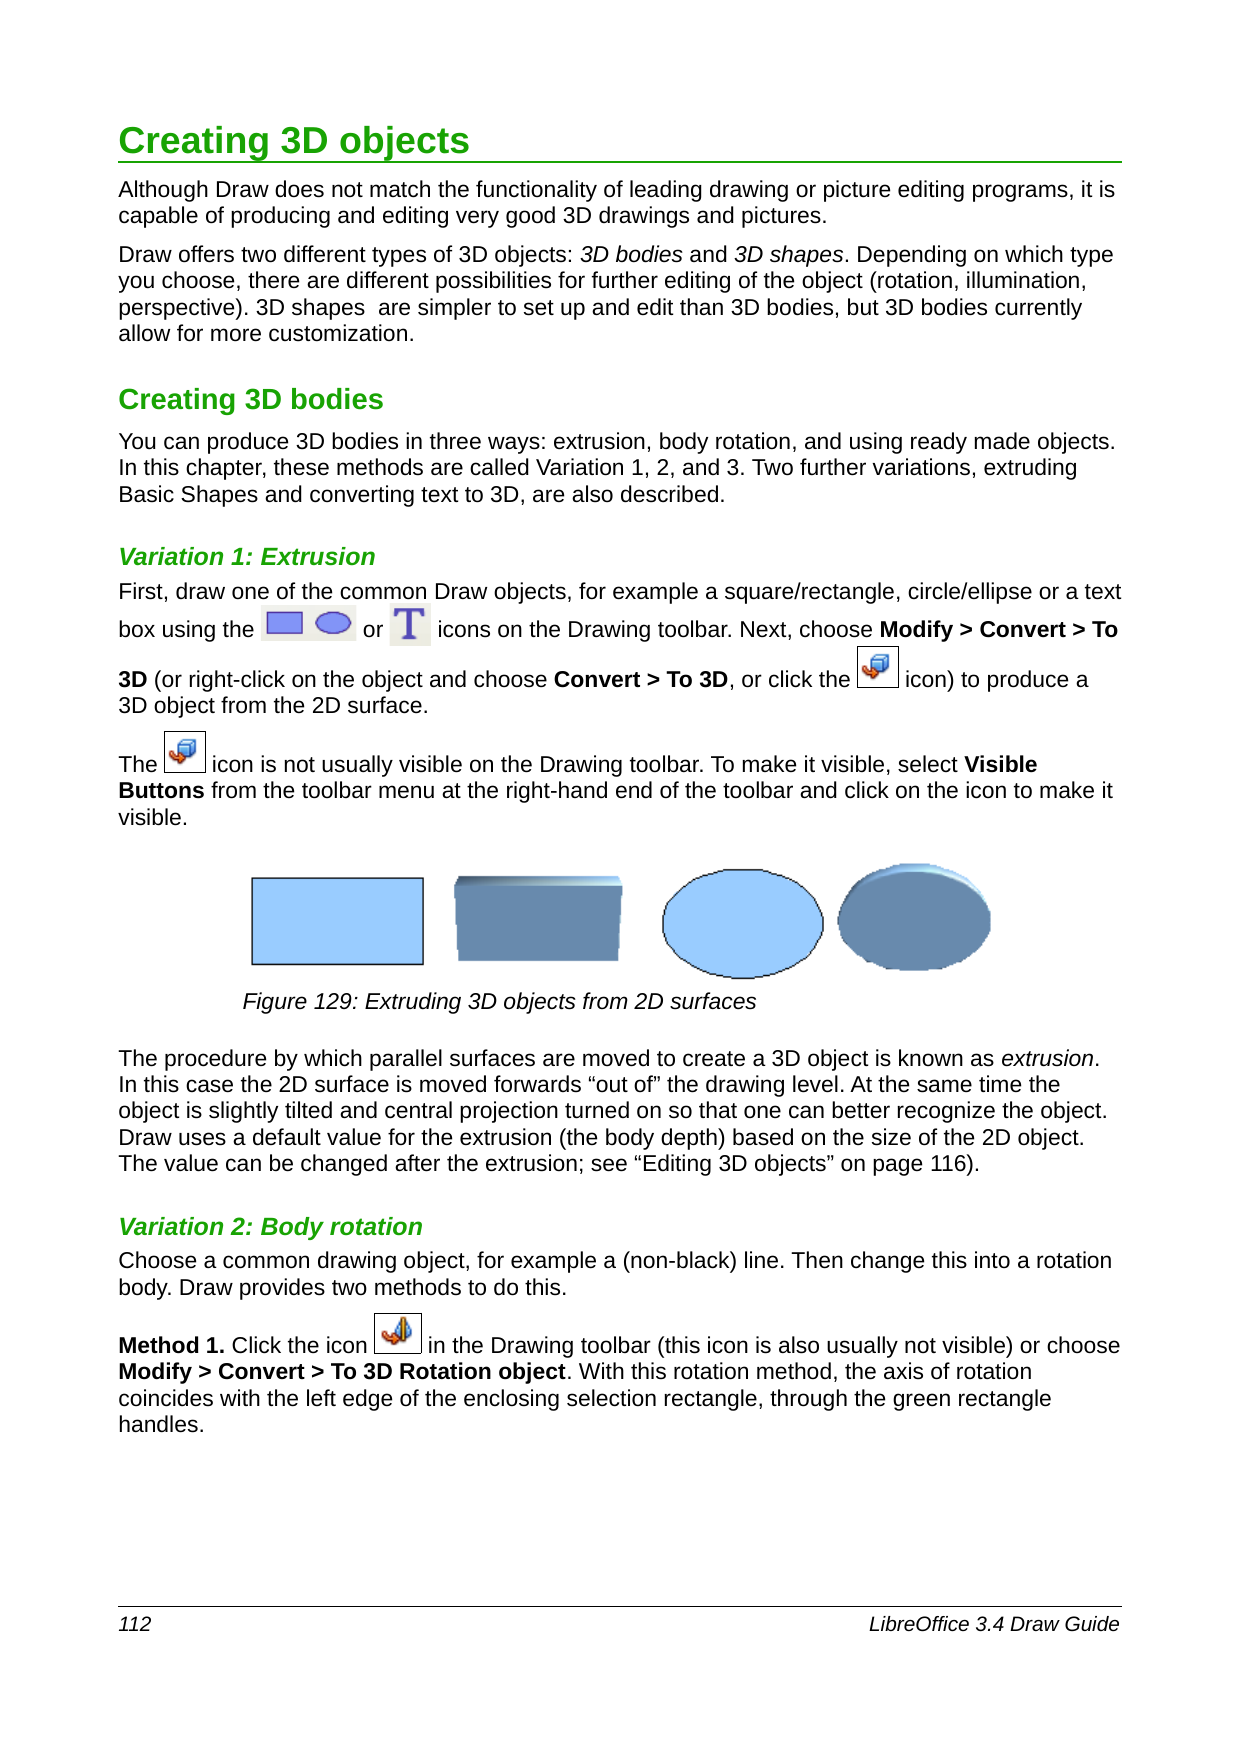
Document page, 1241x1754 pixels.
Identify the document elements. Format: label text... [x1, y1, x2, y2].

subtitle Creating 3D bodies [118, 382, 1122, 415]
text Creating 3D objects [118, 118, 1122, 161]
subtitle Variation 2: Body rotation [118, 1212, 1122, 1241]
text First, draw one of the common Draw objects, for example a square/rectangle, circle/ellipse or a text box using the or icons on the Drawing toolbar. Next, choose Modify > Convert > To 3D (or right-click on the object and choose Convert > To 3D, or click the icon) to produce a 3D object from the 2D surface. [118, 578, 1122, 718]
picture [260, 605, 357, 641]
text Although Draw does not match the functionality of leading drawing or picture editing programs, it is capable of producing and editing very good 3D drawings and pictures. [118, 176, 1122, 228]
picture [242, 855, 999, 982]
subtitle Variation 1: Extrusion [118, 542, 1122, 571]
picture [375, 1314, 421, 1353]
picture [389, 603, 431, 646]
text The procedure by which parallel surfaces are moved to create a 3D object is known as extrusion. In this case the 2D surface is moved forwards “out of” the drawing level. At the same time the object is slightly tilted and central projection turned on so that one can better recognize the object. Draw uses a default value for the extrusion (the body depth) based on the size of the 2D object. The value can be changed after the extrusion; see “Editing 3D objects” on page 116). [118, 1045, 1122, 1177]
picture [858, 647, 898, 687]
text Choose a common drawing object, for example a (non-black) line. Then change this into a rotation body. Draw provides two methods to do this. [118, 1247, 1122, 1300]
text Draw offers two different types of 3D objects: 3D bodies and 3D shapes. Depending on which type you choose, there are different possibilities for further editing of the object (rotation, illumination, perspective). 3D shapes are simpler to set up and edit than 3D bodies, but 3D bodies currently allow for more customization. [118, 241, 1122, 346]
text Method 1. Click the icon in the Drawing toolbar (this icon is also usually not visible) or choose Modify > Convert > To 3D Rotation object. With this rotation method, the axis of rotation coincides with the left edge of the enclosing selection rectangle, through the green rectangle handles. [118, 1312, 1122, 1437]
text Figure 129: Extruding 3D objects from 2D surfaces [242, 988, 998, 1015]
text The icon is not usually visible on the Drawing toolbar. To make it visible, select Visible Buttons from the toolbar menu at the right-hand end of the toolbar and click on the icon to make it visible. [118, 731, 1122, 830]
picture [165, 732, 205, 772]
text You can produce 3D bodies in three ways: extrusion, body rotation, and using ready made objects. In this chapter, these methods are called Variation 1, 2, and 3. Two further variations, extruding Basic Shapes and converting text to 3D, are also described. [118, 428, 1122, 507]
